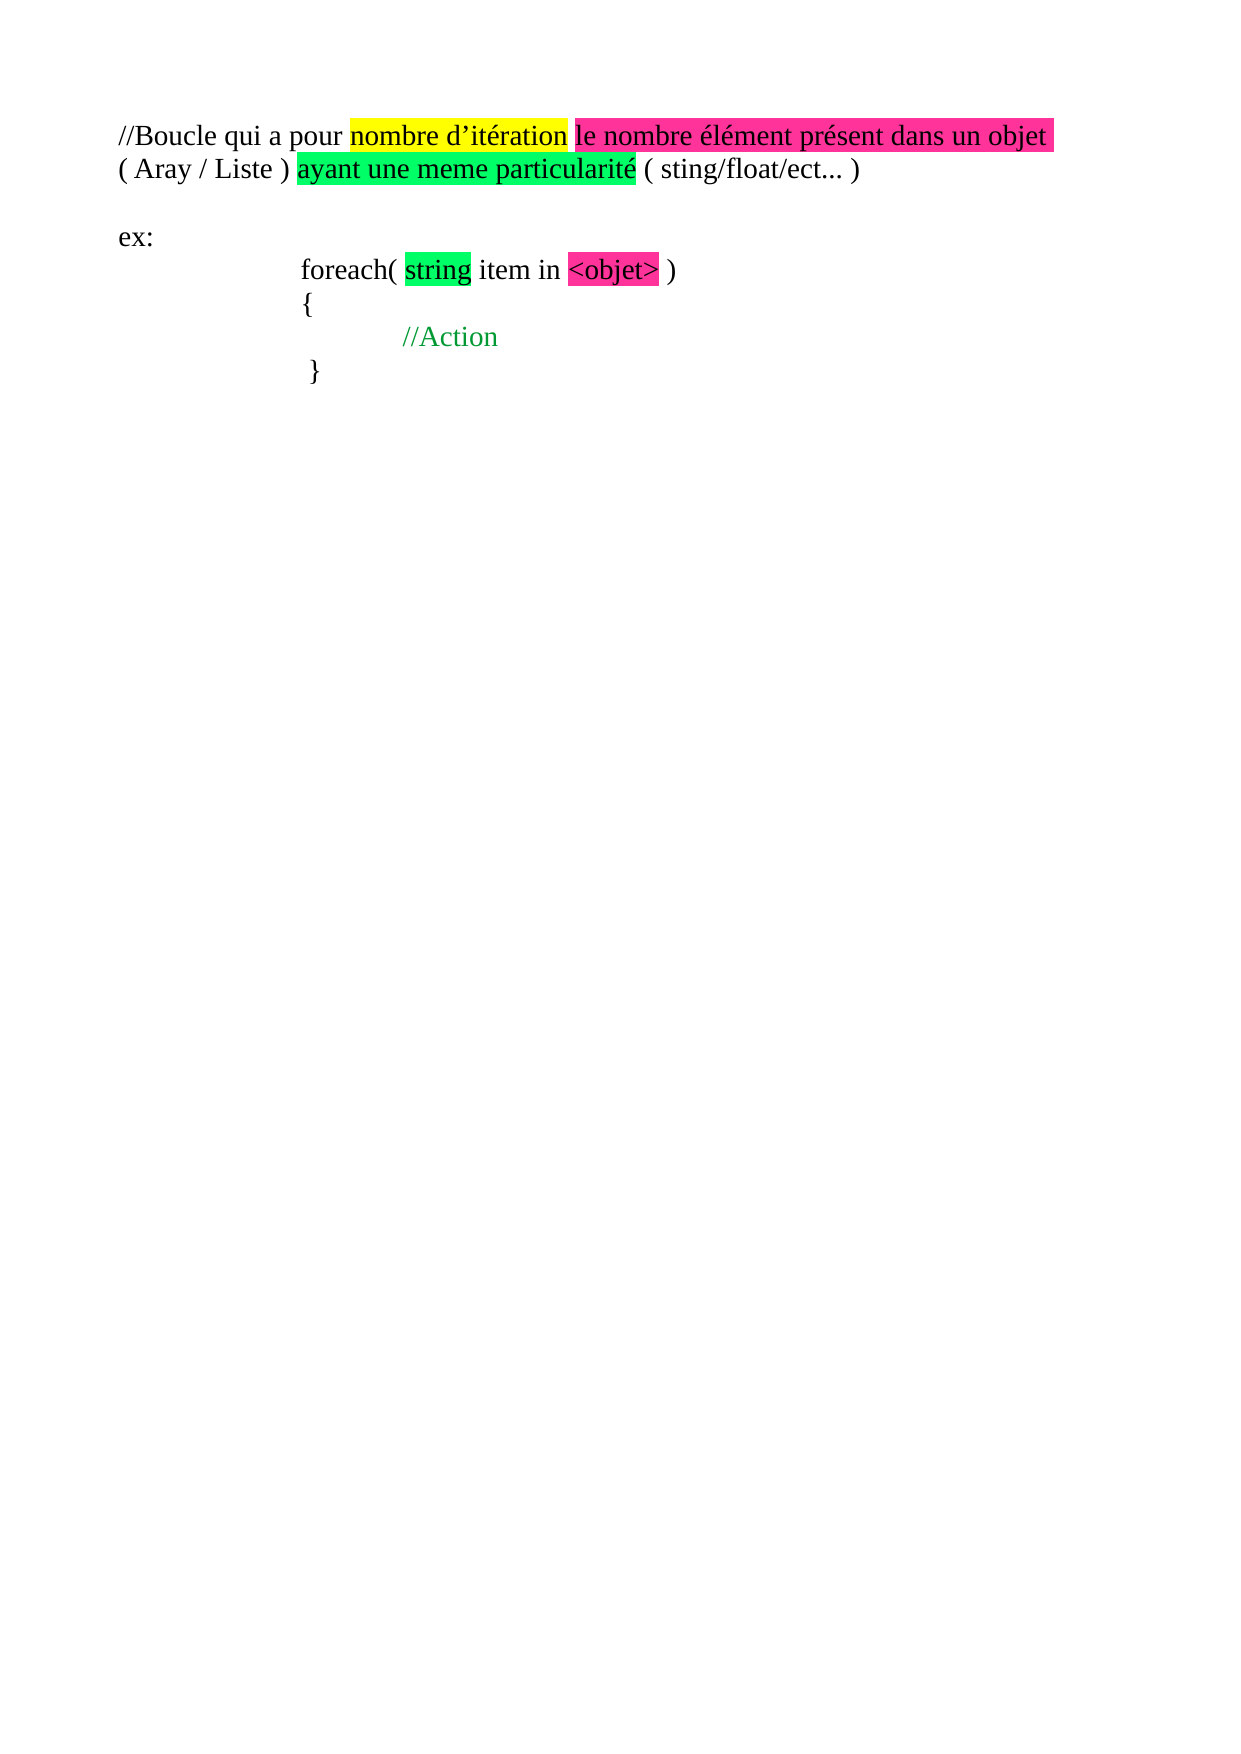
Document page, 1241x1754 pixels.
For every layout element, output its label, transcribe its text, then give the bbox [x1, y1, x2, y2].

text } [118, 353, 1122, 386]
text foreach( string item in <objet> ) [118, 252, 1122, 286]
text ex: [118, 219, 1122, 252]
text { [118, 286, 1122, 319]
text //Action [118, 319, 1122, 353]
text //Boucle qui a pour nombre d’itération le nombre élément présent dans un objet ( Aray / Liste ) ayant une meme particularité ( sting/float/ect... ) [118, 118, 1122, 185]
